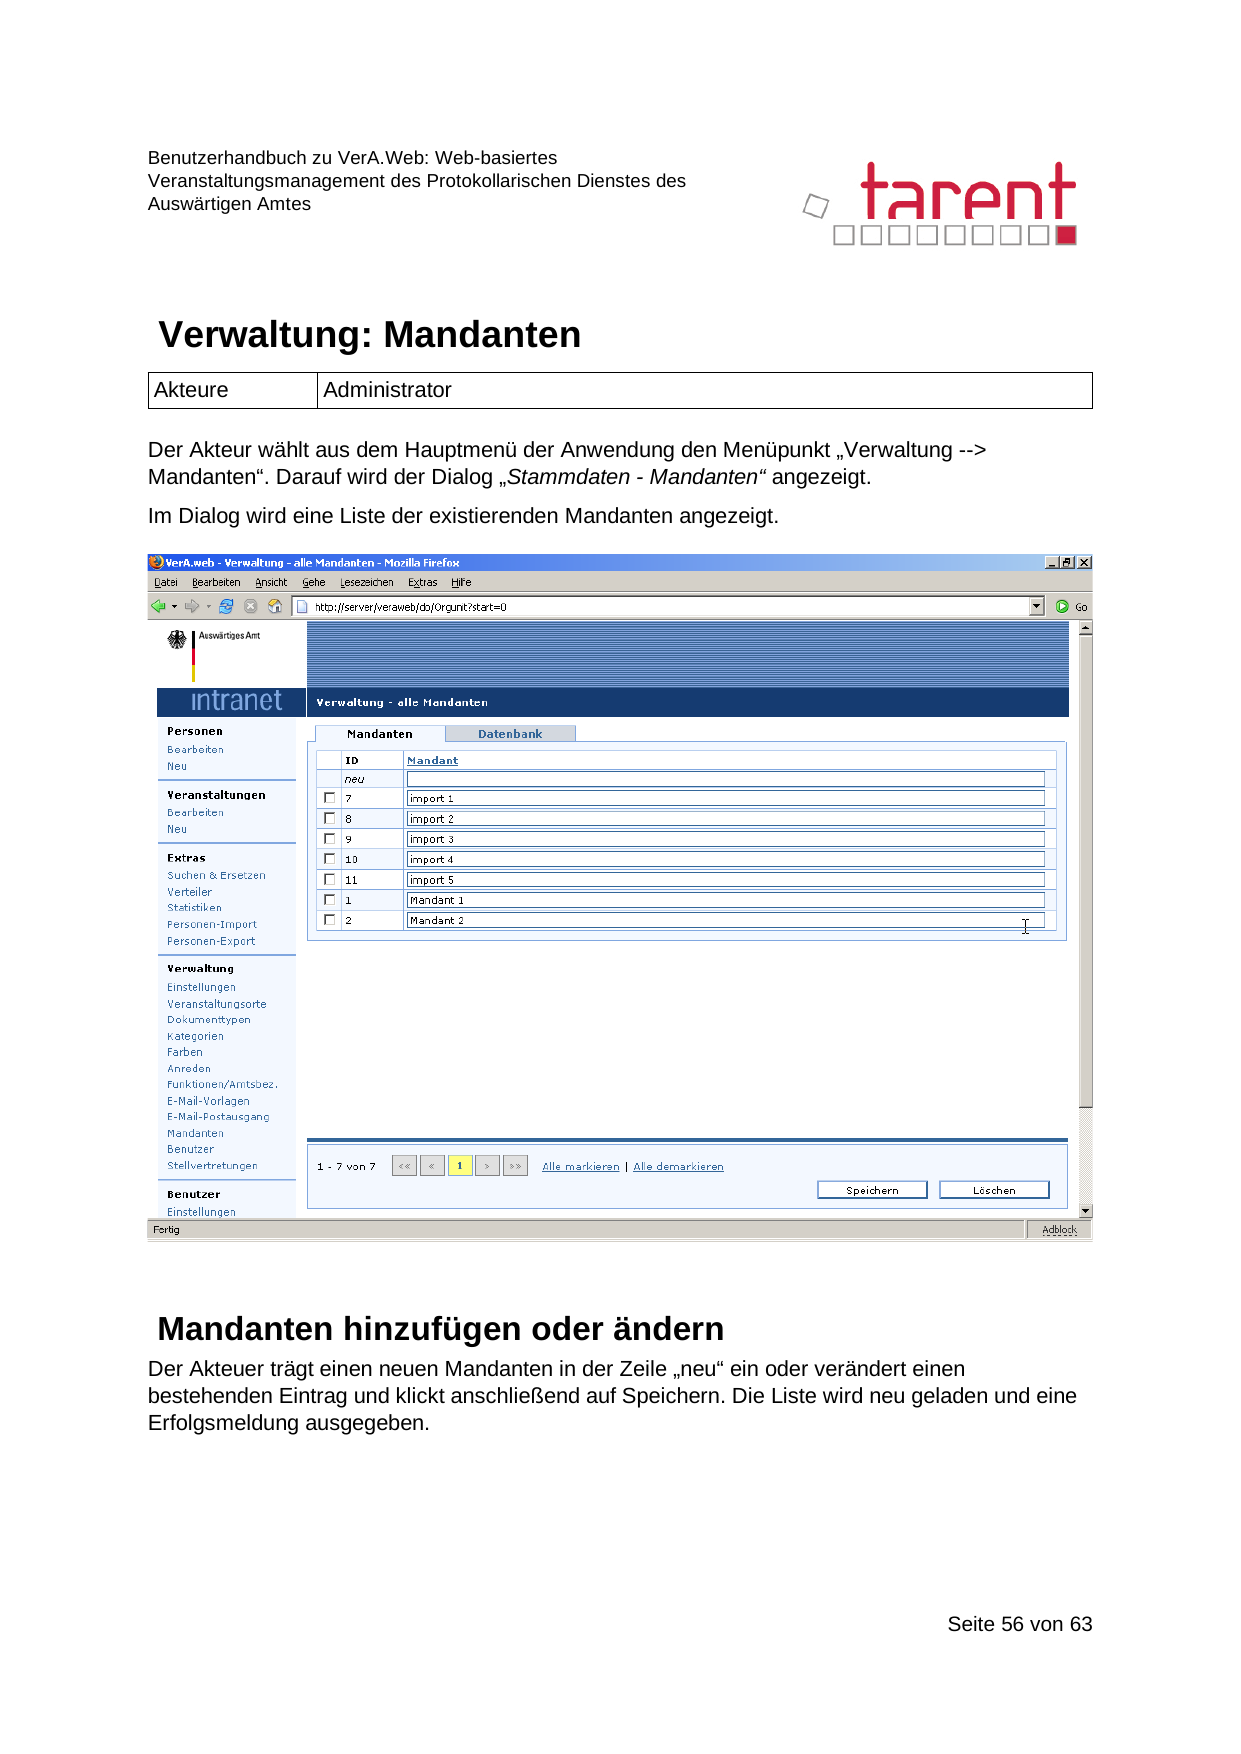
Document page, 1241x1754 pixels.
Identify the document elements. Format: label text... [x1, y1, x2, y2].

subtitle Mandanten hinzufügen oder ändern [148, 1309, 1092, 1347]
table_header Administrator [318, 373, 1092, 408]
table_header Akteure [149, 373, 317, 408]
text Der Akteuer trägt einen neuen Mandanten in der Zeile „neu“ ein oder verändert einen bestehenden Eintrag und klickt anschließend auf Speichern. Die Liste wird neu geladen und eine Erfolgsmeldung ausgegeben. [148, 1357, 1092, 1435]
subtitle Verwaltung: Mandanten [148, 313, 1092, 355]
text Im Dialog wird eine Liste der existierenden Mandanten angezeigt. [148, 503, 1092, 554]
picture [147, 554, 1093, 1242]
text Der Akteur wählt aus dem Hauptmenü der Anwendung den Menüpunkt „Verwaltung --> Mandanten“. Darauf wird der Dialog „Stammdaten - Mandanten“ angezeigt. [148, 410, 1092, 488]
picture [790, 151, 1091, 255]
